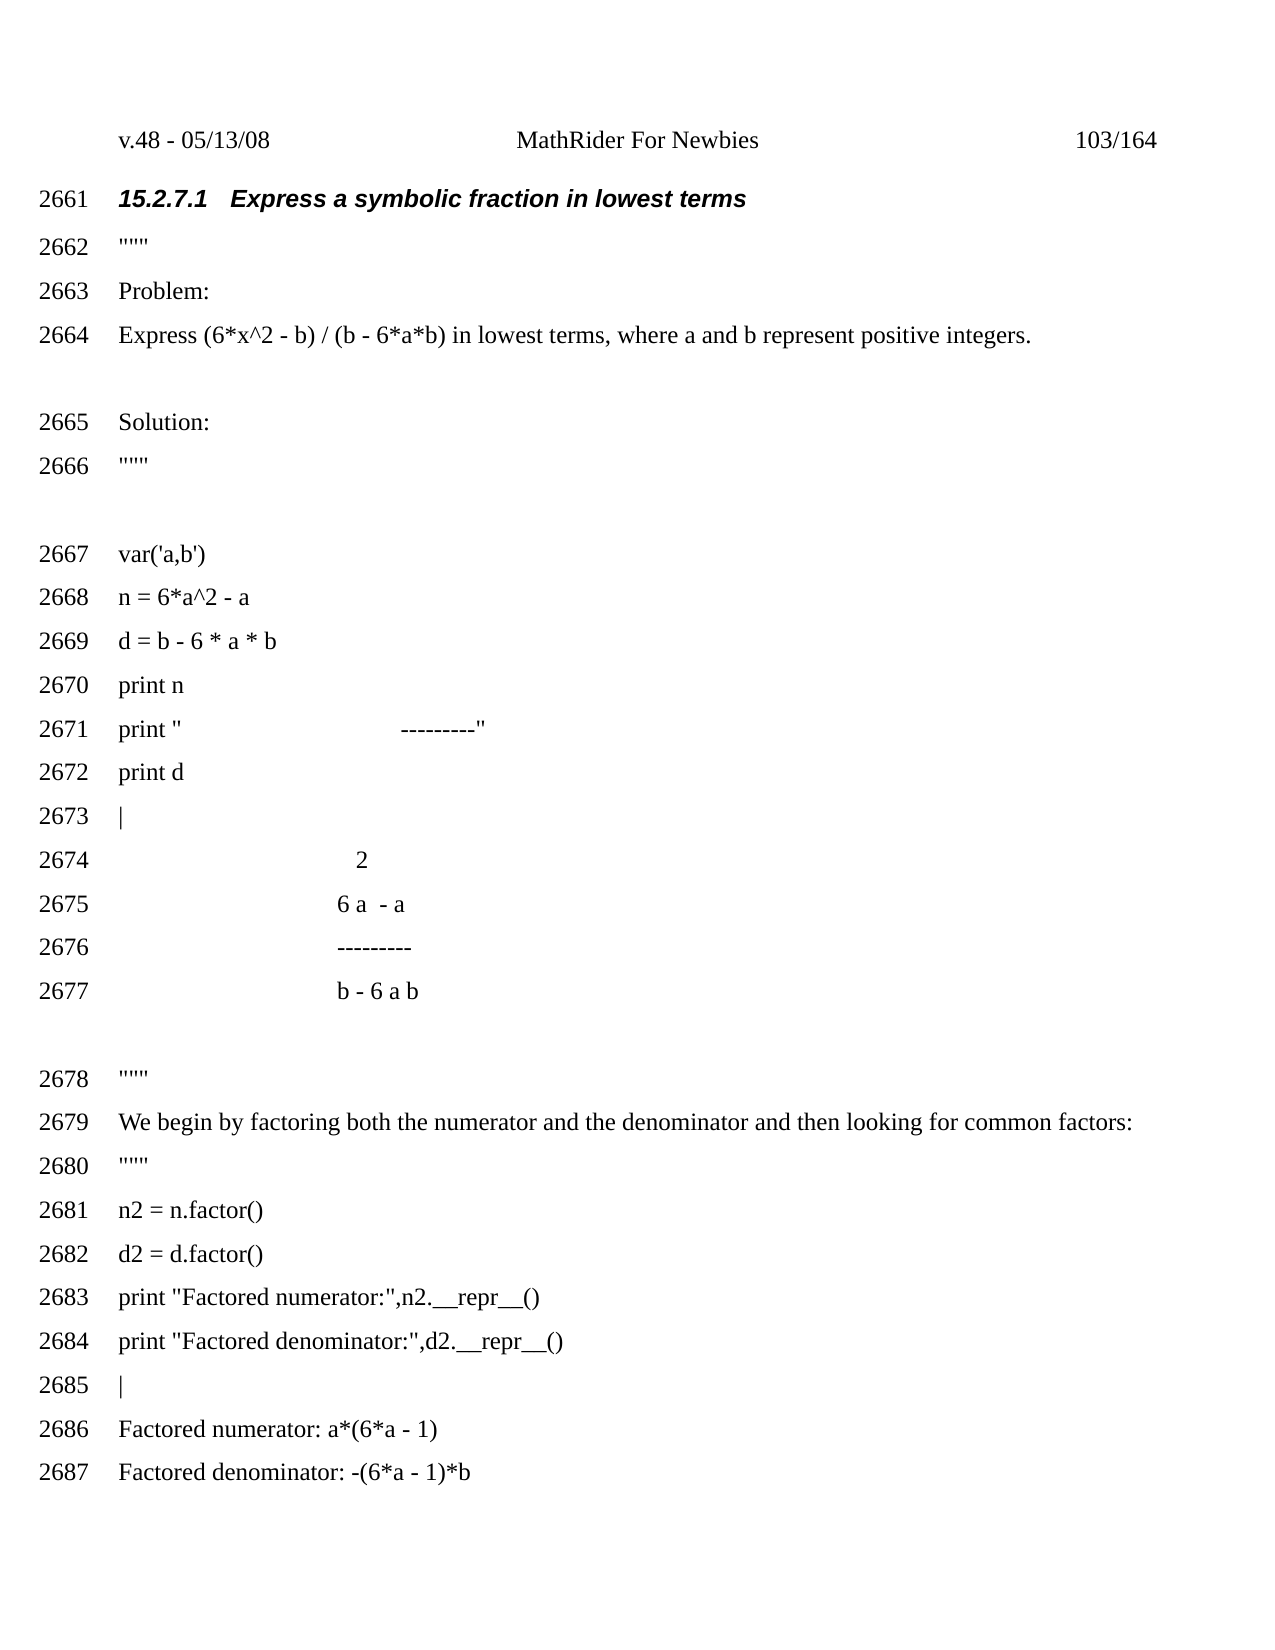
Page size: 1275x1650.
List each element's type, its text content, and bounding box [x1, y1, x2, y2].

text """ [118, 1064, 1157, 1092]
text """ [118, 451, 1157, 480]
text | [118, 801, 1157, 830]
text b - 6 a b [118, 976, 1157, 1005]
text Factored numerator: a*(6*a - 1) [118, 1414, 1157, 1442]
text """ [118, 1151, 1157, 1180]
text | [118, 1370, 1157, 1399]
text Factored denominator: -(6*a - 1)*b [118, 1457, 1157, 1486]
text 6 a - a [118, 889, 1157, 917]
text print "Factored denominator:",d2.__repr__() [118, 1326, 1157, 1355]
text print d [118, 757, 1157, 786]
subtitle Express a symbolic fraction in lowest terms [118, 184, 1157, 212]
text """ [118, 232, 1157, 261]
text print " ---------" [118, 714, 1157, 742]
text Express (6*x^2 - b) / (b - 6*a*b) in lowest terms, where a and b represent positive integers. [118, 320, 1157, 349]
text n2 = n.factor() [118, 1195, 1157, 1224]
text d2 = d.factor() [118, 1239, 1157, 1267]
text n = 6*a^2 - a [118, 582, 1157, 611]
text print "Factored numerator:",n2.__repr__() [118, 1282, 1157, 1311]
text var('a,b') [118, 539, 1157, 567]
text d = b - 6 * a * b [118, 626, 1157, 655]
text print n [118, 670, 1157, 699]
text Solution: [118, 407, 1157, 436]
text We begin by factoring both the numerator and the denominator and then looking for common factors: [118, 1107, 1157, 1136]
text --------- [118, 932, 1157, 961]
text Problem: [118, 276, 1157, 305]
text 2 [118, 845, 1157, 874]
